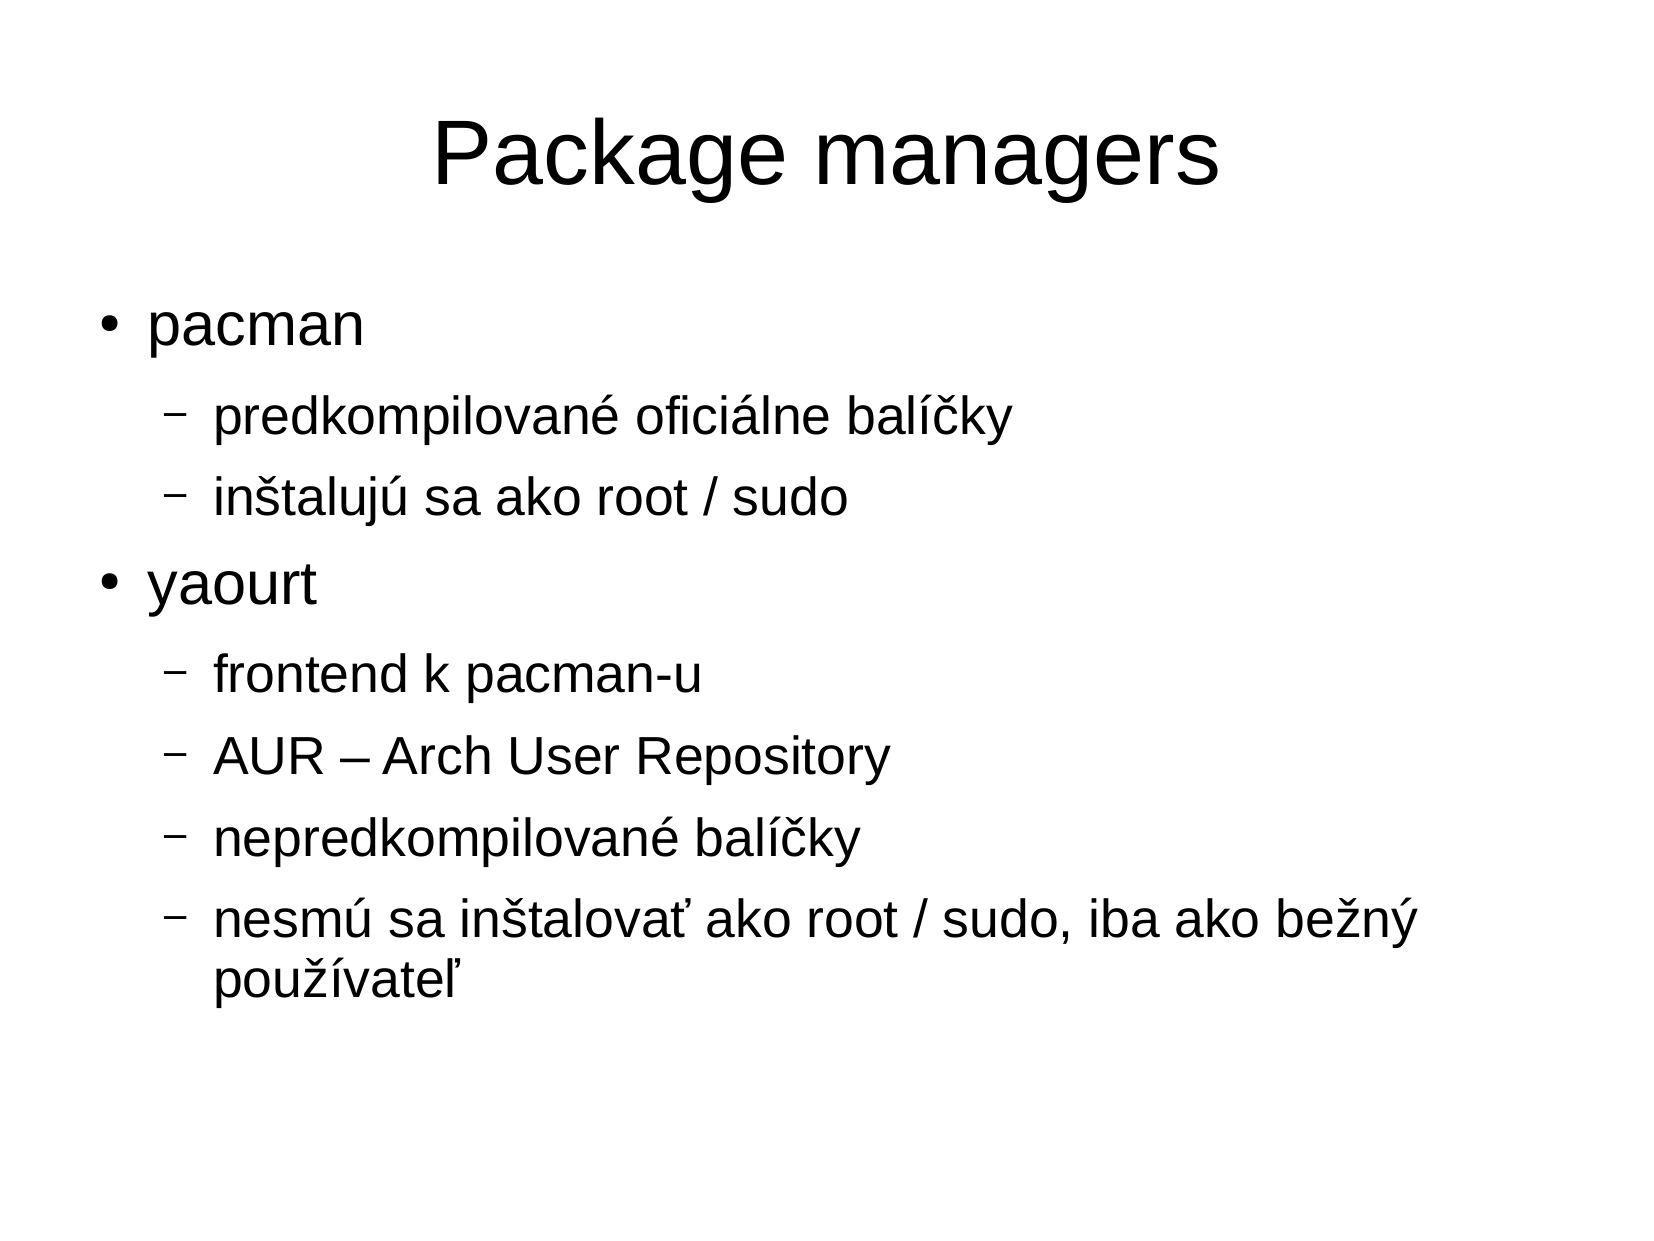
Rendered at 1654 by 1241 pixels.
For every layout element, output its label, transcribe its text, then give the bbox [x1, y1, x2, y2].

title Package managers [82, 49, 1571, 257]
list pacman predkompilované oficiálne balíčky inštalujú sa ako root / sudo yaourt frontend k pacman-u AUR – Arch User Repository nepredkompilované balíčky nesmú sa inštalovať ako root / sudo, iba ako bežný používateľ [82, 290, 1571, 1010]
